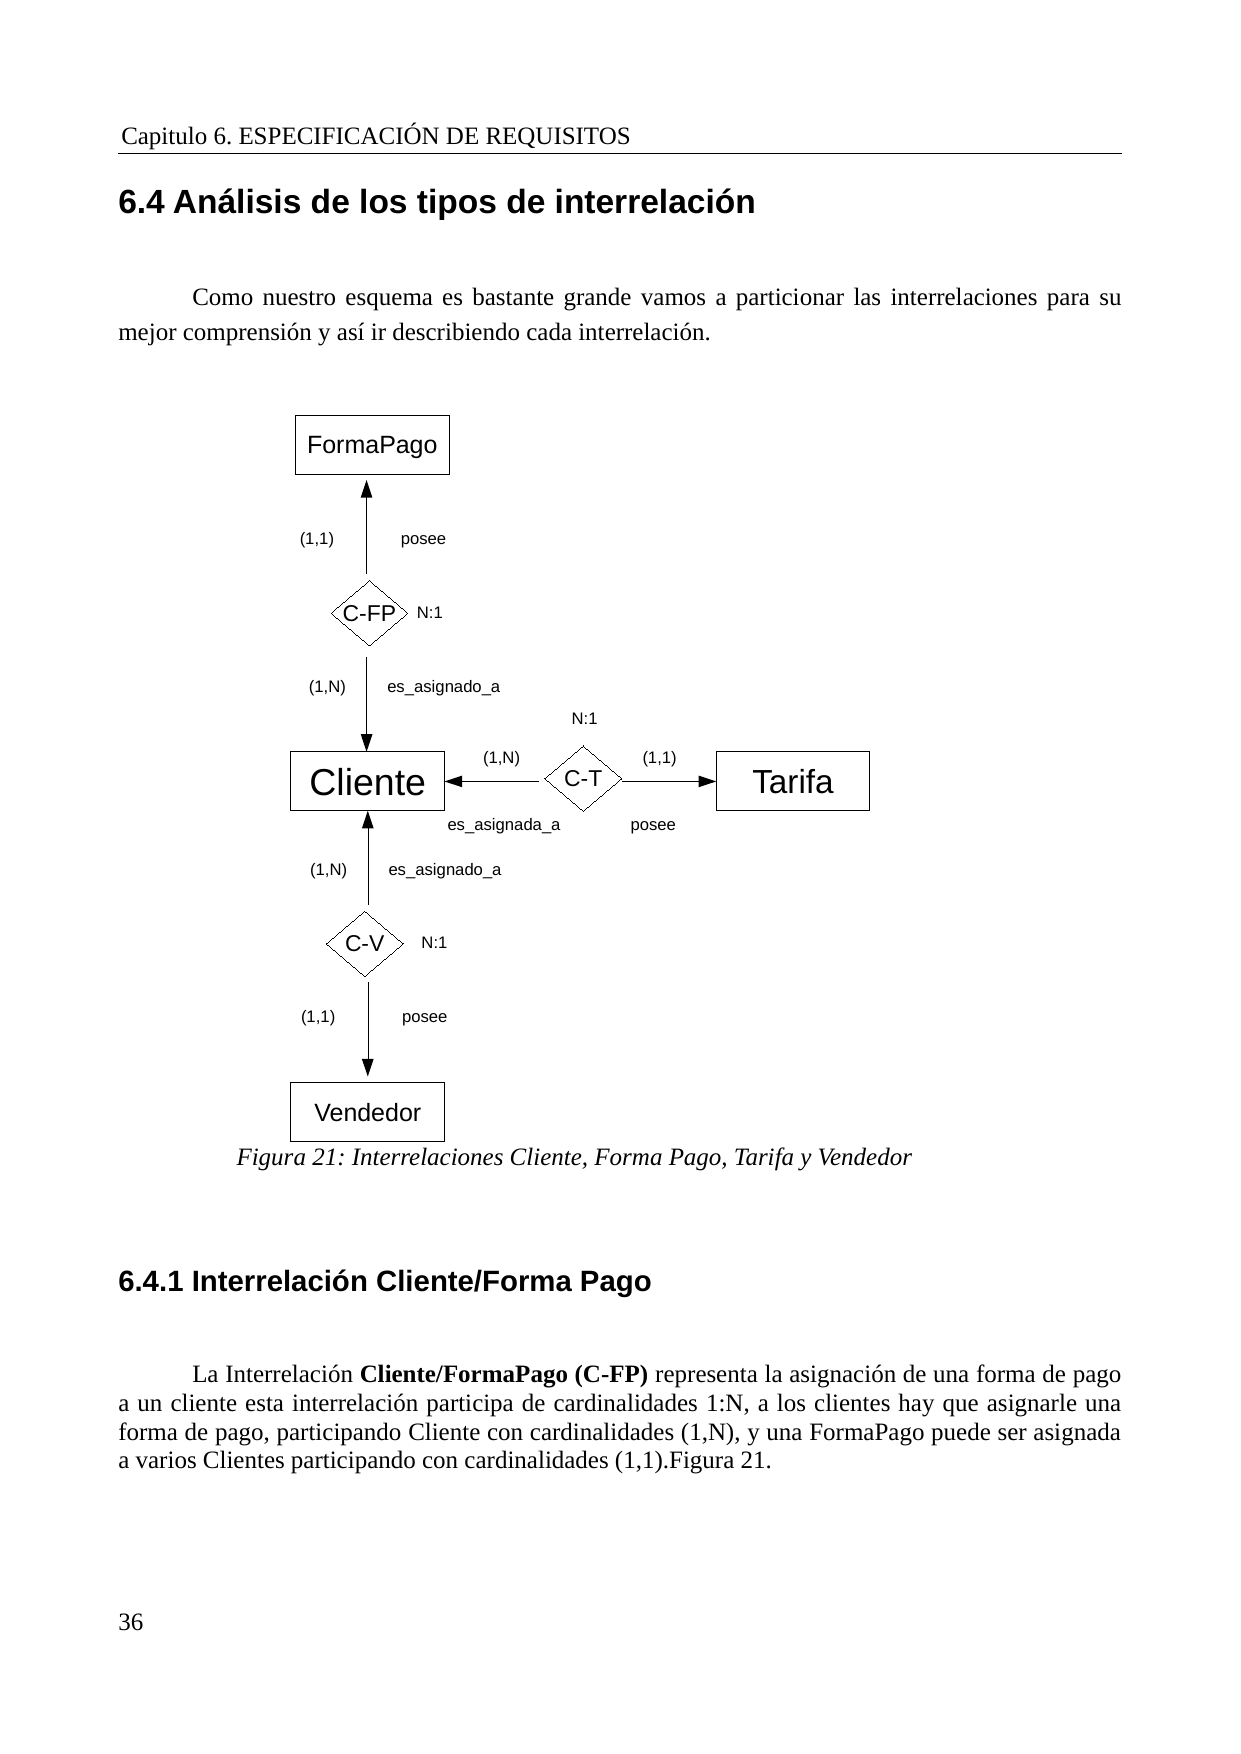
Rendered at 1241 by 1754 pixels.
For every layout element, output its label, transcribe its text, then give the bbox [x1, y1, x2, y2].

text La Interrelación Cliente/FormaPago (C-FP) representa la asignación de una forma de pago a un cliente esta interrelación participa de cardinalidades 1:N, a los clientes hay que asignarle una forma de pago, participando Cliente con cardinalidades (1,N), y una FormaPago puede ser asignada a varios Clientes participando con cardinalidades (1,1).Figura 21. [118, 1359, 1122, 1474]
subtitle 6.4 Análisis de los tipos de interrelación [118, 182, 1122, 221]
subtitle 6.4.1 Interrelación Cliente/Forma Pago [118, 1264, 1122, 1297]
text Figura 21: Interrelaciones Cliente, Forma Pago, Tarifa y Vendedor [236, 428, 919, 1170]
text Como nuestro esquema es bastante grande vamos a particionar las interrelaciones para su mejor comprensión y así ir describiendo cada interrelación. [118, 282, 1122, 346]
